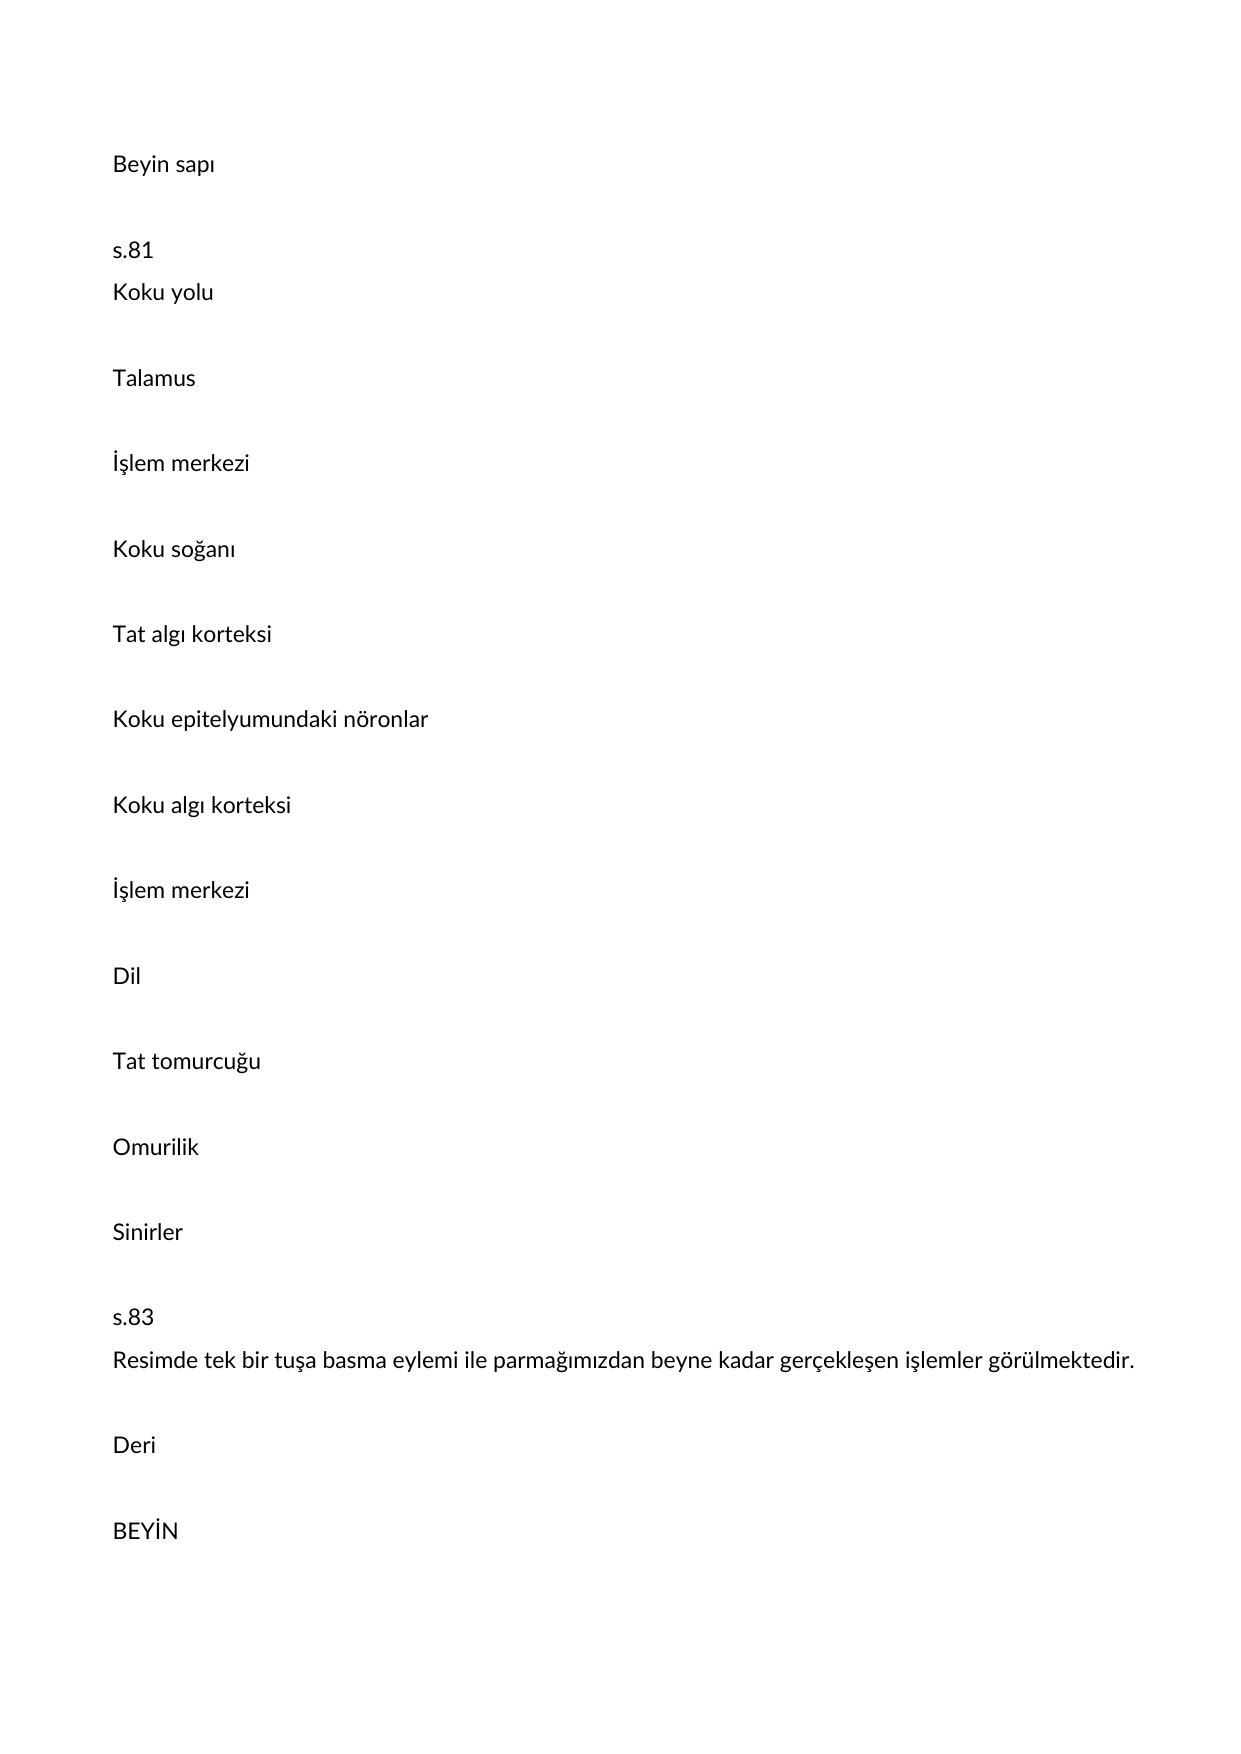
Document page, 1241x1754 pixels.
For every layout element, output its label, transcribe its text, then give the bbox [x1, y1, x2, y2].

text Tat tomurcuğu [75, 1047, 1165, 1074]
text Deri [75, 1431, 1165, 1459]
text İşlem merkezi [75, 876, 1165, 903]
text Omurilik [75, 1132, 1165, 1160]
text Dil [75, 961, 1165, 989]
text Tat algı korteksi [75, 620, 1165, 647]
text s.83 [75, 1303, 1165, 1331]
text Koku yolu [75, 278, 1165, 306]
text BEYİN [75, 1517, 1165, 1544]
text Resimde tek bir tuşa basma eylemi ile parmağımızdan beyne kadar gerçekleşen işlemler görülmektedir. [75, 1346, 1165, 1373]
text Koku epitelyumundaki nöronlar [75, 705, 1165, 733]
text Sinirler [75, 1218, 1165, 1245]
text Talamus [75, 363, 1165, 391]
text Koku algı korteksi [75, 791, 1165, 818]
text Koku soğanı [75, 534, 1165, 562]
text Beyin sapı [75, 150, 1165, 177]
text s.81 [75, 235, 1165, 263]
text İşlem merkezi [75, 449, 1165, 476]
